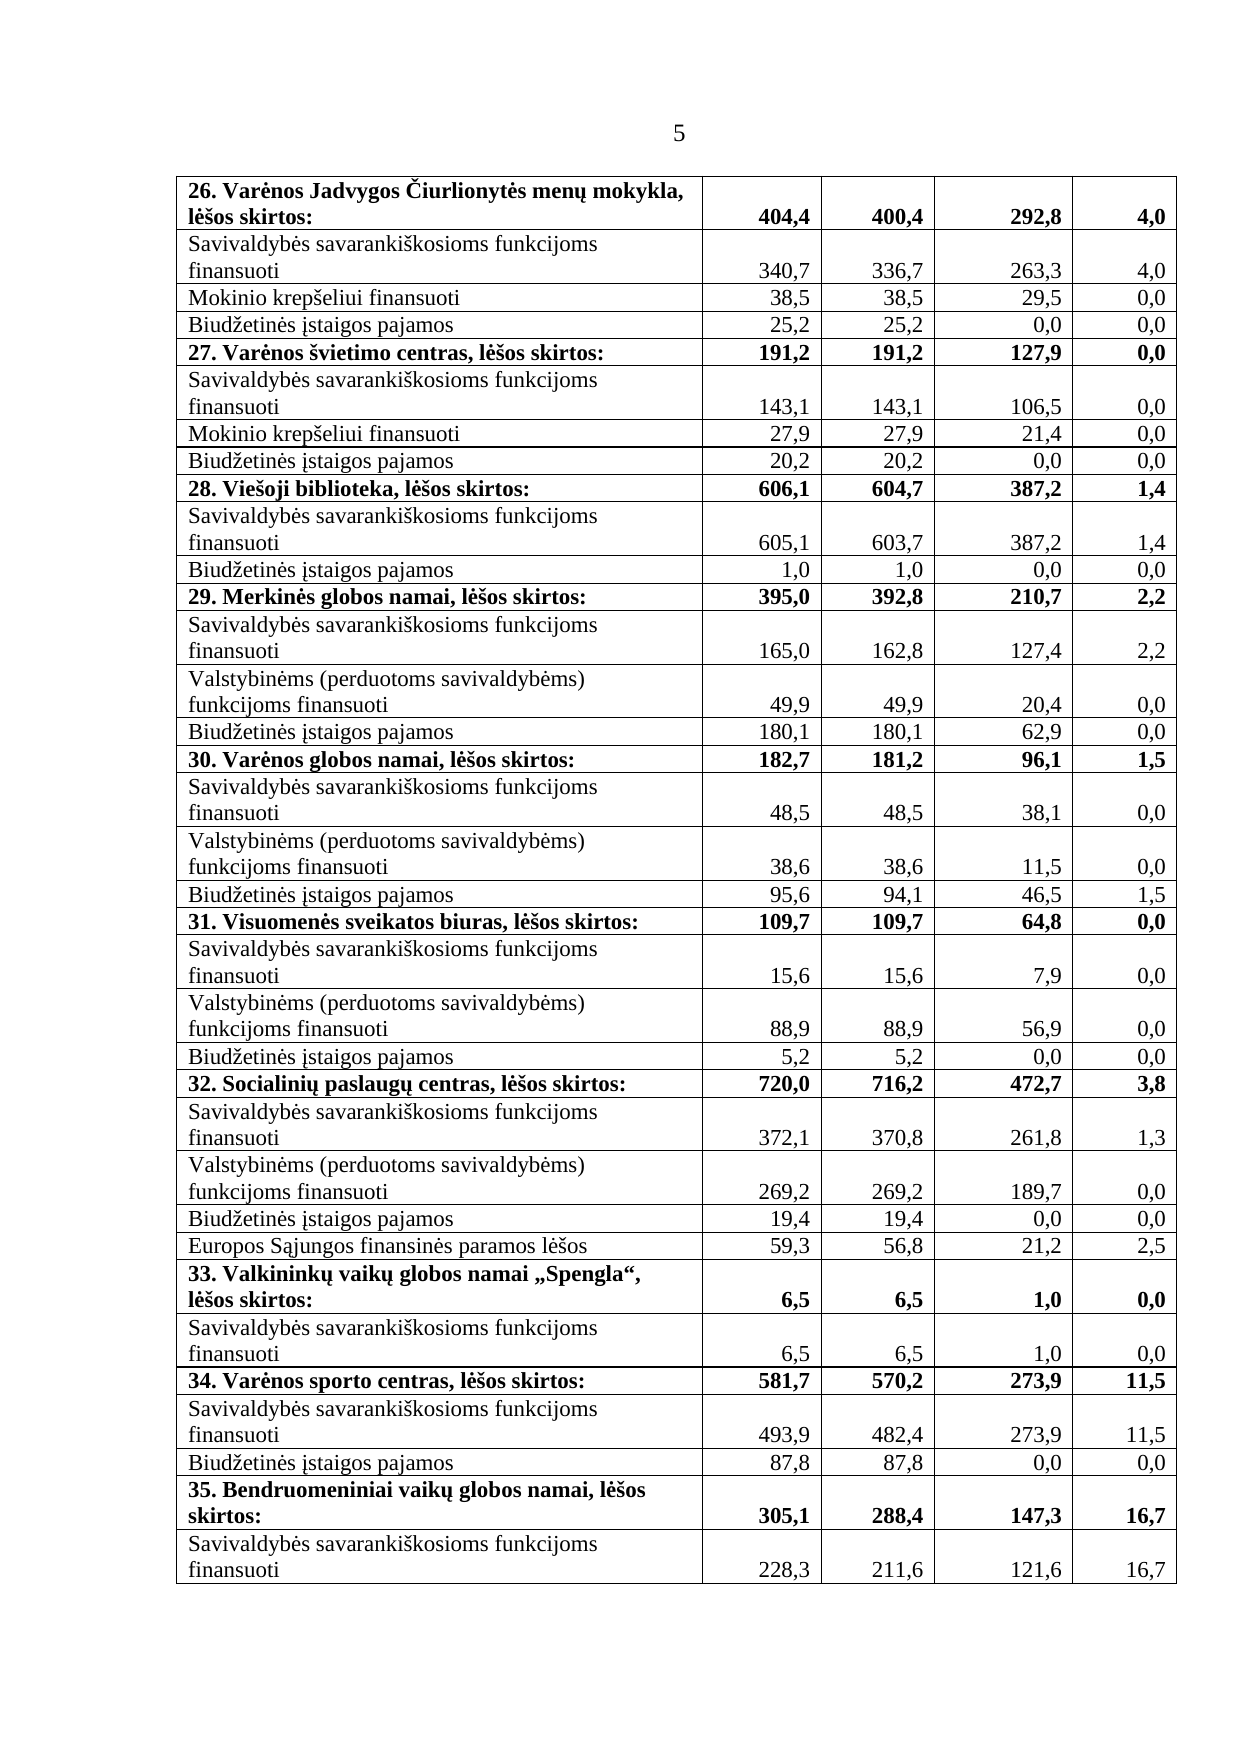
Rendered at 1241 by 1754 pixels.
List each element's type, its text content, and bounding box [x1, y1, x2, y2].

table_cell 96,1 [935, 746, 1072, 772]
table_cell 20,2 [703, 448, 821, 474]
table_cell 48,5 [703, 773, 821, 826]
table_cell [1177, 745, 1182, 772]
table_cell 336,7 [822, 230, 934, 283]
table_cell [1177, 1232, 1182, 1259]
table_cell 2,2 [1073, 584, 1176, 610]
table_cell 189,7 [935, 1151, 1072, 1204]
table_cell [1177, 934, 1182, 988]
table_cell 482,4 [822, 1395, 934, 1448]
table_cell 7,9 [935, 935, 1072, 988]
table_cell 395,0 [703, 584, 821, 610]
table_cell 1,0 [935, 1260, 1072, 1313]
table_cell [1177, 717, 1182, 745]
table_cell [1177, 1475, 1182, 1529]
table_cell 56,9 [935, 989, 1072, 1042]
table_cell Savivaldybės savarankiškosioms funkcijoms finansuoti [177, 935, 702, 988]
table_cell [1177, 1150, 1182, 1204]
table_cell Biudžetinės įstaigos pajamos [177, 1205, 702, 1232]
table_cell 0,0 [1073, 556, 1176, 582]
table_cell 210,7 [935, 584, 1072, 610]
table_cell 2,5 [1073, 1233, 1176, 1259]
table_cell 127,9 [935, 339, 1072, 365]
table_cell 27,9 [822, 420, 934, 446]
table_cell 64,8 [935, 908, 1072, 934]
table_cell [1177, 1394, 1182, 1448]
table_cell [1177, 1366, 1182, 1394]
table_cell 263,3 [935, 230, 1072, 283]
table_cell 56,8 [822, 1233, 934, 1259]
table_cell 0,0 [935, 448, 1072, 474]
table_cell [1177, 311, 1182, 338]
table_cell 15,6 [822, 935, 934, 988]
table_cell [1177, 419, 1182, 446]
table_cell 6,5 [822, 1260, 934, 1313]
table_cell 605,1 [703, 502, 821, 555]
table_cell 27,9 [703, 420, 821, 446]
table_cell 392,8 [822, 584, 934, 610]
table_cell [1177, 283, 1182, 311]
table_cell 59,3 [703, 1233, 821, 1259]
table_cell Savivaldybės savarankiškosioms funkcijoms finansuoti [177, 502, 702, 555]
table_cell 31. Visuomenės sveikatos biuras, lėšos skirtos: [177, 908, 702, 934]
table_cell 292,8 [935, 177, 1072, 229]
table_cell 21,2 [935, 1233, 1072, 1259]
table_cell 0,0 [935, 312, 1072, 338]
table_cell Savivaldybės savarankiškosioms funkcijoms finansuoti [177, 366, 702, 419]
table_cell 1,0 [703, 556, 821, 582]
table_cell 88,9 [822, 989, 934, 1042]
table_cell 716,2 [822, 1070, 934, 1097]
table_cell 0,0 [1073, 448, 1176, 474]
table_cell 0,0 [1073, 665, 1176, 717]
table_cell 5,2 [703, 1043, 821, 1069]
table_cell [1177, 610, 1182, 663]
table_cell 273,9 [935, 1395, 1072, 1448]
table_cell 288,4 [822, 1476, 934, 1529]
table_cell 581,7 [703, 1368, 821, 1394]
table_cell 25,2 [822, 312, 934, 338]
table_cell Savivaldybės savarankiškosioms funkcijoms finansuoti [177, 1530, 702, 1582]
table_cell 20,4 [935, 665, 1072, 717]
table_cell 109,7 [822, 908, 934, 934]
table_cell 106,5 [935, 366, 1072, 419]
table_cell 143,1 [703, 366, 821, 419]
table_cell 0,0 [935, 1043, 1072, 1069]
table_cell 29,5 [935, 284, 1072, 311]
table_cell [1177, 583, 1182, 610]
table_cell 88,9 [703, 989, 821, 1042]
table_cell 0,0 [935, 1205, 1072, 1232]
table_cell 0,0 [935, 1449, 1072, 1475]
table_cell 6,5 [703, 1260, 821, 1313]
table_cell Valstybinėms (perduotoms savivaldybėms) funkcijoms finansuoti [177, 989, 702, 1042]
table_cell Biudžetinės įstaigos pajamos [177, 718, 702, 745]
table_cell [1177, 501, 1182, 555]
table_cell 121,6 [935, 1530, 1072, 1582]
table_cell Savivaldybės savarankiškosioms funkcijoms finansuoti [177, 611, 702, 663]
table_cell 162,8 [822, 611, 934, 663]
table_cell Valstybinėms (perduotoms savivaldybėms) funkcijoms finansuoti [177, 1151, 702, 1204]
table_cell [1177, 772, 1182, 826]
table_cell 48,5 [822, 773, 934, 826]
table_cell 46,5 [935, 881, 1072, 907]
table_cell Valstybinėms (perduotoms savivaldybėms) funkcijoms finansuoti [177, 827, 702, 879]
table_cell 400,4 [822, 177, 934, 229]
table_cell 62,9 [935, 718, 1072, 745]
table_cell [1177, 664, 1182, 717]
table_cell 0,0 [935, 556, 1072, 582]
table_cell 1,5 [1073, 881, 1176, 907]
table_cell Savivaldybės savarankiškosioms funkcijoms finansuoti [177, 1395, 702, 1448]
table_cell [1177, 365, 1182, 419]
table_cell 27. Varėnos švietimo centras, lėšos skirtos: [177, 339, 702, 365]
table_cell 387,2 [935, 475, 1072, 501]
table_cell 3,8 [1073, 1070, 1176, 1097]
table_cell Savivaldybės savarankiškosioms funkcijoms finansuoti [177, 1314, 702, 1366]
table_cell [1177, 1448, 1182, 1475]
table_cell Biudžetinės įstaigos pajamos [177, 1043, 702, 1069]
table_cell [1177, 176, 1182, 229]
table_cell [1177, 1259, 1182, 1313]
table_cell Mokinio krepšeliui finansuoti [177, 284, 702, 311]
table_cell Savivaldybės savarankiškosioms funkcijoms finansuoti [177, 773, 702, 826]
table_cell 720,0 [703, 1070, 821, 1097]
table_cell 1,3 [1073, 1098, 1176, 1150]
table_cell 0,0 [1073, 312, 1176, 338]
table_cell 404,4 [703, 177, 821, 229]
table_cell 0,0 [1073, 1260, 1176, 1313]
table_cell Biudžetinės įstaigos pajamos [177, 556, 702, 582]
table_cell 26. Varėnos Jadvygos Čiurlionytės menų mokykla, lėšos skirtos: [177, 177, 702, 229]
table_cell 228,3 [703, 1530, 821, 1582]
table_cell [1177, 229, 1182, 283]
table_cell 1,5 [1073, 746, 1176, 772]
table_cell 127,4 [935, 611, 1072, 663]
table_cell 11,5 [935, 827, 1072, 879]
table_cell Biudžetinės įstaigos pajamos [177, 312, 702, 338]
table_cell 1,4 [1073, 475, 1176, 501]
table_cell 38,6 [822, 827, 934, 879]
table_cell 38,1 [935, 773, 1072, 826]
table_cell 94,1 [822, 881, 934, 907]
table_cell 109,7 [703, 908, 821, 934]
table_cell 1,0 [935, 1314, 1072, 1366]
table_cell 5,2 [822, 1043, 934, 1069]
table_cell 16,7 [1073, 1476, 1176, 1529]
table_cell [1177, 1069, 1182, 1097]
table_cell 181,2 [822, 746, 934, 772]
table_cell 6,5 [822, 1314, 934, 1366]
table_cell 49,9 [822, 665, 934, 717]
table_cell Savivaldybės savarankiškosioms funkcijoms finansuoti [177, 1098, 702, 1150]
table_cell 182,7 [703, 746, 821, 772]
table_cell Biudžetinės įstaigos pajamos [177, 881, 702, 907]
table_cell 472,7 [935, 1070, 1072, 1097]
table_cell 0,0 [1073, 827, 1176, 879]
table_cell Mokinio krepšeliui finansuoti [177, 420, 702, 446]
table_cell 370,8 [822, 1098, 934, 1150]
table_cell 0,0 [1073, 1151, 1176, 1204]
table_cell [1177, 555, 1182, 582]
table_cell Biudžetinės įstaigos pajamos [177, 448, 702, 474]
table_cell 29. Merkinės globos namai, lėšos skirtos: [177, 584, 702, 610]
table_cell 38,5 [822, 284, 934, 311]
table_cell [1177, 474, 1182, 501]
table_cell 604,7 [822, 475, 934, 501]
table_cell 11,5 [1073, 1368, 1176, 1394]
table_cell 87,8 [822, 1449, 934, 1475]
table_cell 25,2 [703, 312, 821, 338]
table_cell 0,0 [1073, 989, 1176, 1042]
table_cell 4,0 [1073, 177, 1176, 229]
table_cell 20,2 [822, 448, 934, 474]
table_cell 180,1 [822, 718, 934, 745]
table_cell 606,1 [703, 475, 821, 501]
table_cell 0,0 [1073, 773, 1176, 826]
table_cell 34. Varėnos sporto centras, lėšos skirtos: [177, 1368, 702, 1394]
table_cell 261,8 [935, 1098, 1072, 1150]
table_cell [1177, 826, 1182, 879]
table_cell 0,0 [1073, 908, 1176, 934]
table_cell 0,0 [1073, 718, 1176, 745]
table_cell 372,1 [703, 1098, 821, 1150]
table_cell [1177, 446, 1182, 474]
table_cell 143,1 [822, 366, 934, 419]
table_cell 305,1 [703, 1476, 821, 1529]
table_cell 165,0 [703, 611, 821, 663]
table_cell 87,8 [703, 1449, 821, 1475]
table_cell 15,6 [703, 935, 821, 988]
table_cell 0,0 [1073, 1205, 1176, 1232]
table_cell [1177, 1204, 1182, 1232]
table_cell 95,6 [703, 881, 821, 907]
table_cell 4,0 [1073, 230, 1176, 283]
table_cell 32. Socialinių paslaugų centras, lėšos skirtos: [177, 1070, 702, 1097]
table_cell 269,2 [822, 1151, 934, 1204]
table_cell 19,4 [703, 1205, 821, 1232]
table_cell 35. Bendruomeniniai vaikų globos namai, lėšos skirtos: [177, 1476, 702, 1529]
table_cell 0,0 [1073, 1314, 1176, 1366]
table_cell 211,6 [822, 1530, 934, 1582]
table_cell 0,0 [1073, 366, 1176, 419]
table_cell 38,5 [703, 284, 821, 311]
table_cell [1177, 338, 1182, 365]
table_cell 49,9 [703, 665, 821, 717]
table_cell 191,2 [703, 339, 821, 365]
table_cell 0,0 [1073, 1043, 1176, 1069]
table_cell 191,2 [822, 339, 934, 365]
table_cell 33. Valkininkų vaikų globos namai „Spengla“, lėšos skirtos: [177, 1260, 702, 1313]
table_cell 16,7 [1073, 1530, 1176, 1582]
table_cell 387,2 [935, 502, 1072, 555]
table_cell 180,1 [703, 718, 821, 745]
table_cell [1177, 880, 1182, 907]
table_cell 147,3 [935, 1476, 1072, 1529]
table_cell 28. Viešoji biblioteka, lėšos skirtos: [177, 475, 702, 501]
table_cell 6,5 [703, 1314, 821, 1366]
table_cell 603,7 [822, 502, 934, 555]
table_cell 0,0 [1073, 935, 1176, 988]
table_cell Valstybinėms (perduotoms savivaldybėms) funkcijoms finansuoti [177, 665, 702, 717]
table_cell 340,7 [703, 230, 821, 283]
table_cell Europos Sąjungos finansinės paramos lėšos [177, 1233, 702, 1259]
table_cell 2,2 [1073, 611, 1176, 663]
table_cell 273,9 [935, 1368, 1072, 1394]
table_cell [1177, 1313, 1182, 1366]
table_cell 0,0 [1073, 284, 1176, 311]
table_cell 0,0 [1073, 339, 1176, 365]
table_cell 21,4 [935, 420, 1072, 446]
table_cell 11,5 [1073, 1395, 1176, 1448]
table_cell 1,0 [822, 556, 934, 582]
table_cell [1177, 988, 1182, 1042]
table_cell [1177, 1529, 1182, 1582]
table_cell 1,4 [1073, 502, 1176, 555]
table_cell 0,0 [1073, 1449, 1176, 1475]
table_cell [1177, 907, 1182, 934]
table_cell Savivaldybės savarankiškosioms funkcijoms finansuoti [177, 230, 702, 283]
table_cell 19,4 [822, 1205, 934, 1232]
table_cell 0,0 [1073, 420, 1176, 446]
table_cell 30. Varėnos globos namai, lėšos skirtos: [177, 746, 702, 772]
table_cell Biudžetinės įstaigos pajamos [177, 1449, 702, 1475]
table_cell 269,2 [703, 1151, 821, 1204]
table_cell 493,9 [703, 1395, 821, 1448]
table_cell 570,2 [822, 1368, 934, 1394]
table_cell 38,6 [703, 827, 821, 879]
table_cell [1177, 1097, 1182, 1150]
table_cell [1177, 1042, 1182, 1069]
